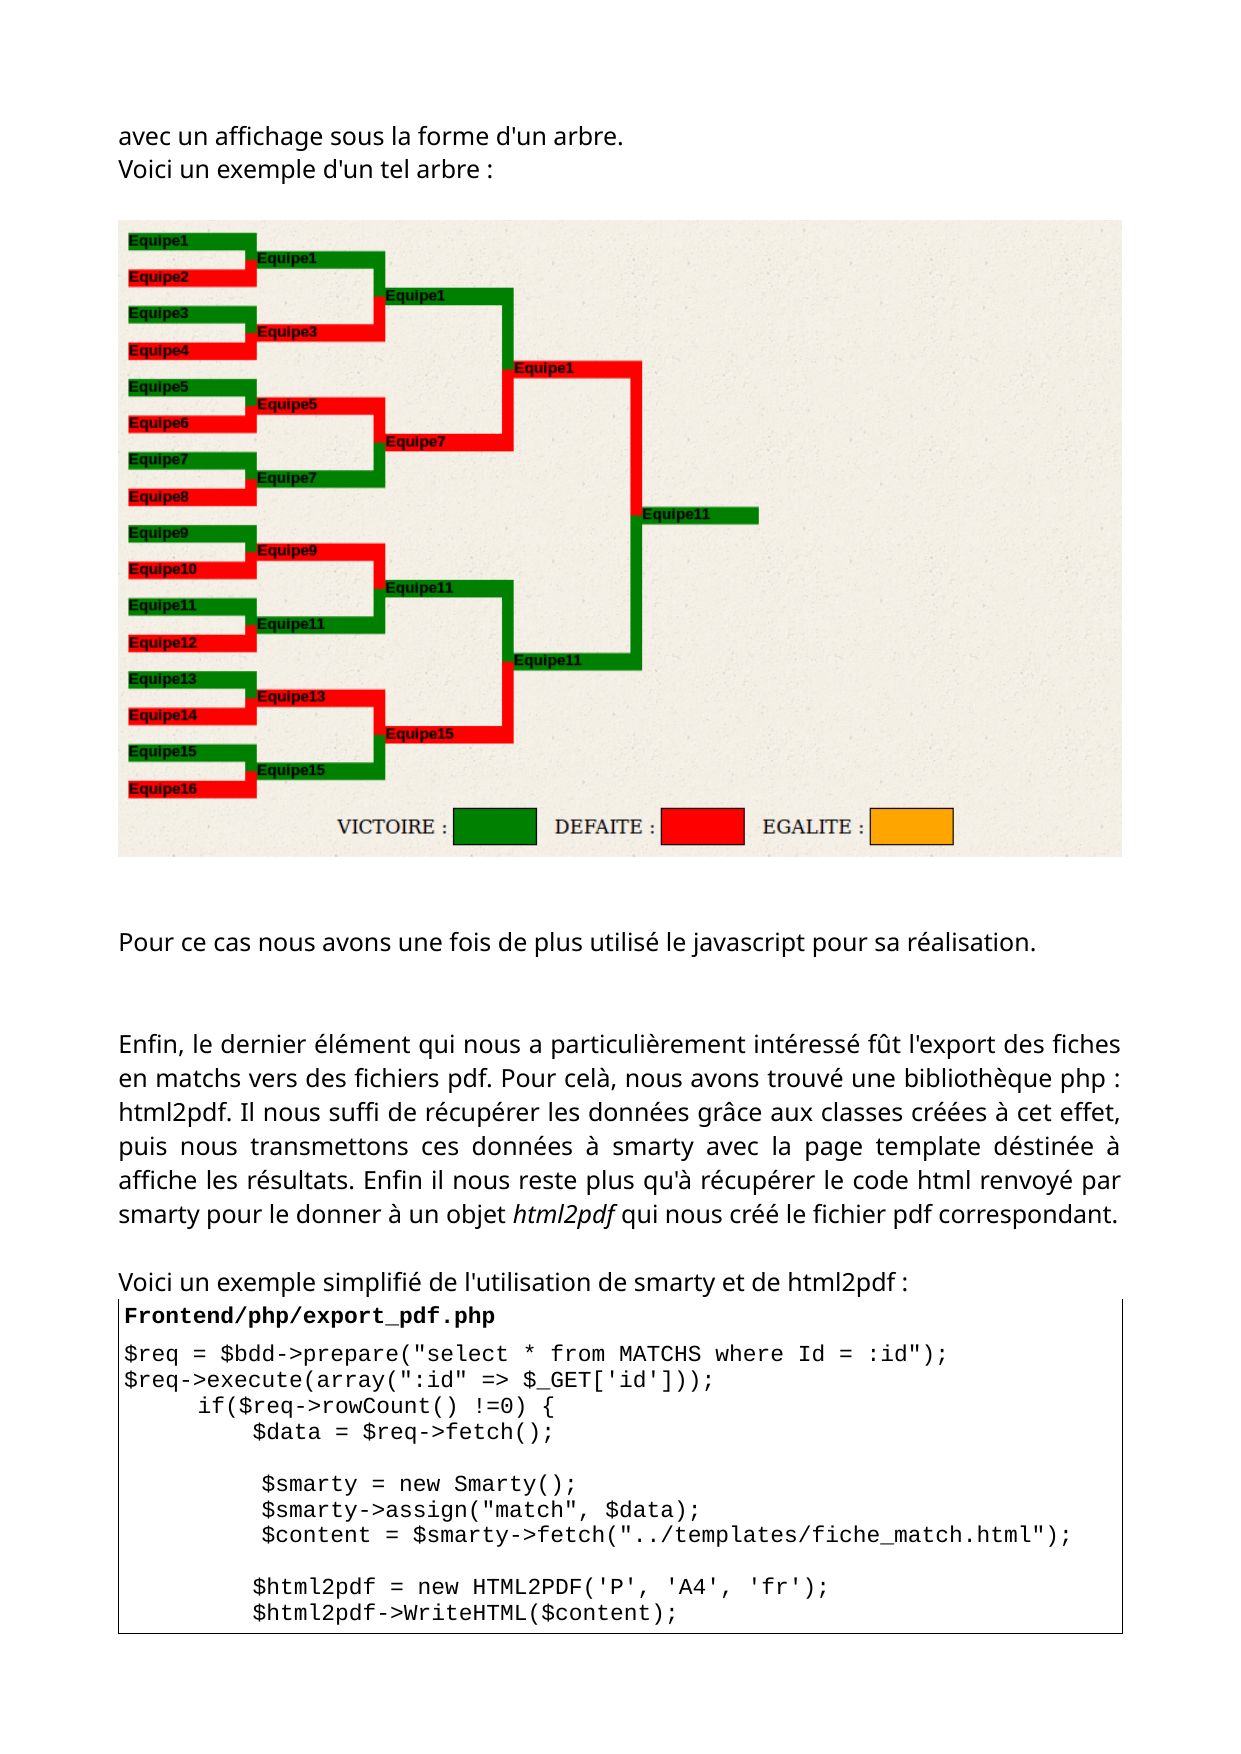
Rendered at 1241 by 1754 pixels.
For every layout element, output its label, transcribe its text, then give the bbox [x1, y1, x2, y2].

picture [118, 220, 1122, 857]
text Pour ce cas nous avons une fois de plus utilisé le javascript pour sa réalisation. [118, 924, 1122, 958]
text Voici un exemple simplifié de l'utilisation de smarty et de html2pdf : [118, 1265, 1122, 1299]
table_header Frontend/php/export_pdf.php [119, 1299, 1122, 1337]
table_cell $req = $bdd->prepare("select * from MATCHS where Id = :id"); $req->execute(array(":id" => $_GET['id'])); if($req->rowCount() !=0) { $data = $req->fetch(); $smarty = new Smarty(); $smarty->assign("match", $data); $content = $smarty->fetch("../templates/fiche_match.html"); $html2pdf = new HTML2PDF('P', 'A4', 'fr'); $html2pdf->WriteHTML($content); [119, 1337, 1122, 1633]
text Voici un exemple d'un tel arbre : [118, 152, 1122, 186]
text Enfin, le dernier élément qui nous a particulièrement intéressé fût l'export des fiches en matchs vers des fichiers pdf. Pour celà, nous avons trouvé une bibliothèque php : html2pdf. Il nous suffi de récupérer les données grâce aux classes créées à cet effet, puis nous transmettons ces données à smarty avec la page template déstinée à affiche les résultats. Enfin il nous reste plus qu'à récupérer le code html renvoyé par smarty pour le donner à un objet html2pdf qui nous créé le fichier pdf correspondant. [118, 1027, 1122, 1231]
text avec un affichage sous la forme d'un arbre. [118, 118, 1122, 152]
